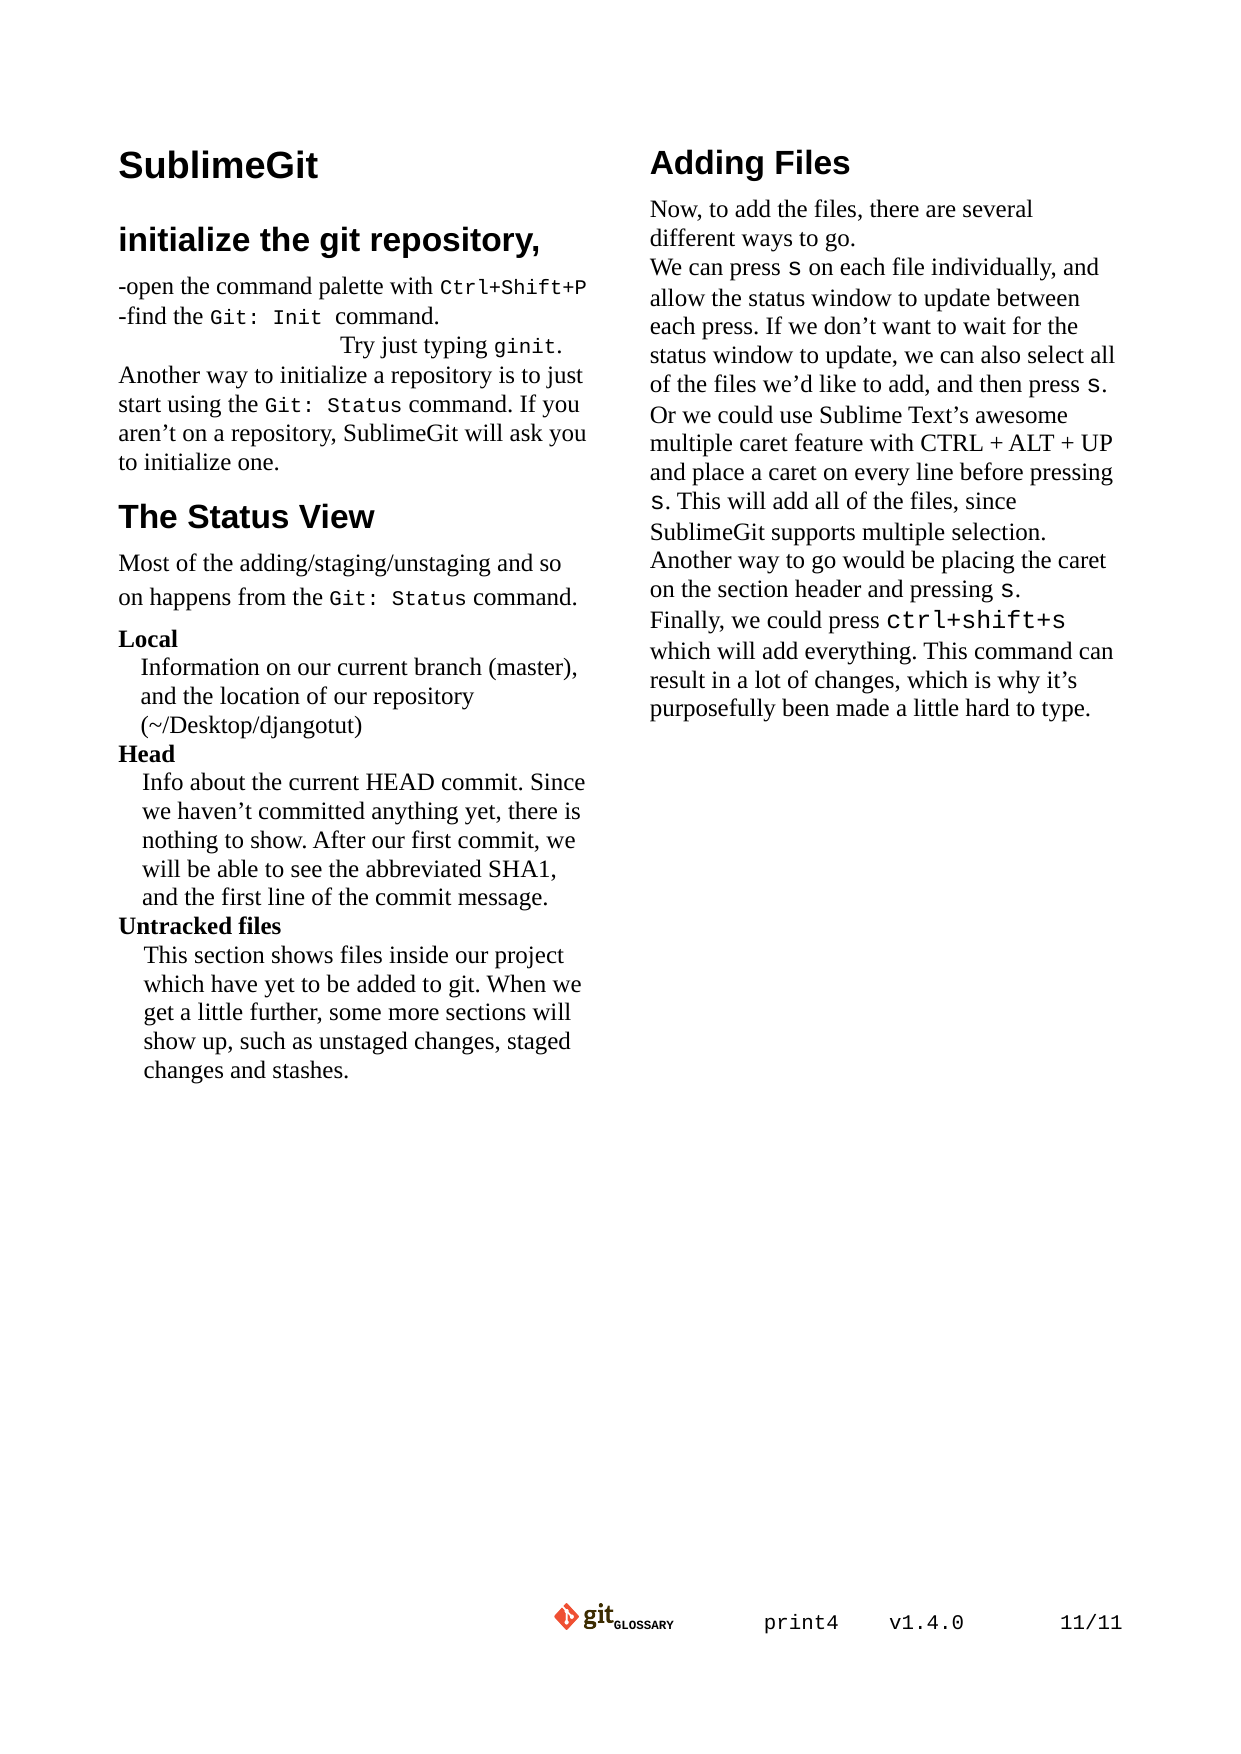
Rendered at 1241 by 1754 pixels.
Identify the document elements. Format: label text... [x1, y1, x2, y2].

subtitle Head [118, 739, 591, 767]
text We can press s on each file individually, and allow the status window to update between each press. If we don’t want to wait for the status window to update, we can also select all of the files we’d like to add, and then press s. Or we could use Sublime Text’s awesome multiple caret feature with CTRL + ALT + UP and place a caret on every line before pressing s. This will add all of the files, since SublimeGit supports multiple selection. [649, 252, 1122, 546]
subtitle SublimeGit [118, 143, 591, 187]
picture [554, 1603, 614, 1630]
text -find the Git: Init command. [118, 301, 591, 330]
text -open the command palette with Ctrl+Shift+P [118, 271, 591, 301]
text Another way to initialize a repository is to just start using the Git: Status command. If you aren’t on a repository, SublimeGit will ask you to initialize one. [118, 360, 591, 476]
subtitle The Status View [118, 497, 591, 535]
list This section shows files inside our project which have yet to be added to git. When we get a little further, some more sections will show up, such as unstaged changes, staged changes and stashes. [143, 940, 591, 1084]
list Info about the current HEAD commit. Since we haven’t committed anything yet, there is nothing to show. After our first commit, we will be able to see the abbreviated SHA1, and the first line of the commit message. [142, 767, 591, 911]
text Now, to add the files, there are several different ways to go. [649, 194, 1122, 252]
text Another way to go would be placing the caret on the section header and pressing s. [649, 546, 1122, 605]
subtitle initialize the git repository, [118, 220, 591, 259]
subtitle Local [118, 624, 591, 652]
text Try just typing ginit. [118, 330, 591, 360]
subtitle Untracked files [118, 911, 591, 940]
list Information on our current branch (master), and the location of our repository (~/Desktop/djangotut) [140, 652, 591, 739]
text Most of the adding/staging/unstaging and so on happens from the Git: Status command. [118, 548, 591, 612]
subtitle Adding Files [649, 143, 1122, 182]
text Finally, we could press ctrl+shift+s which will add everything. This command can result in a lot of changes, which is why it’s purposefully been made a little hard to type. [649, 605, 1122, 722]
